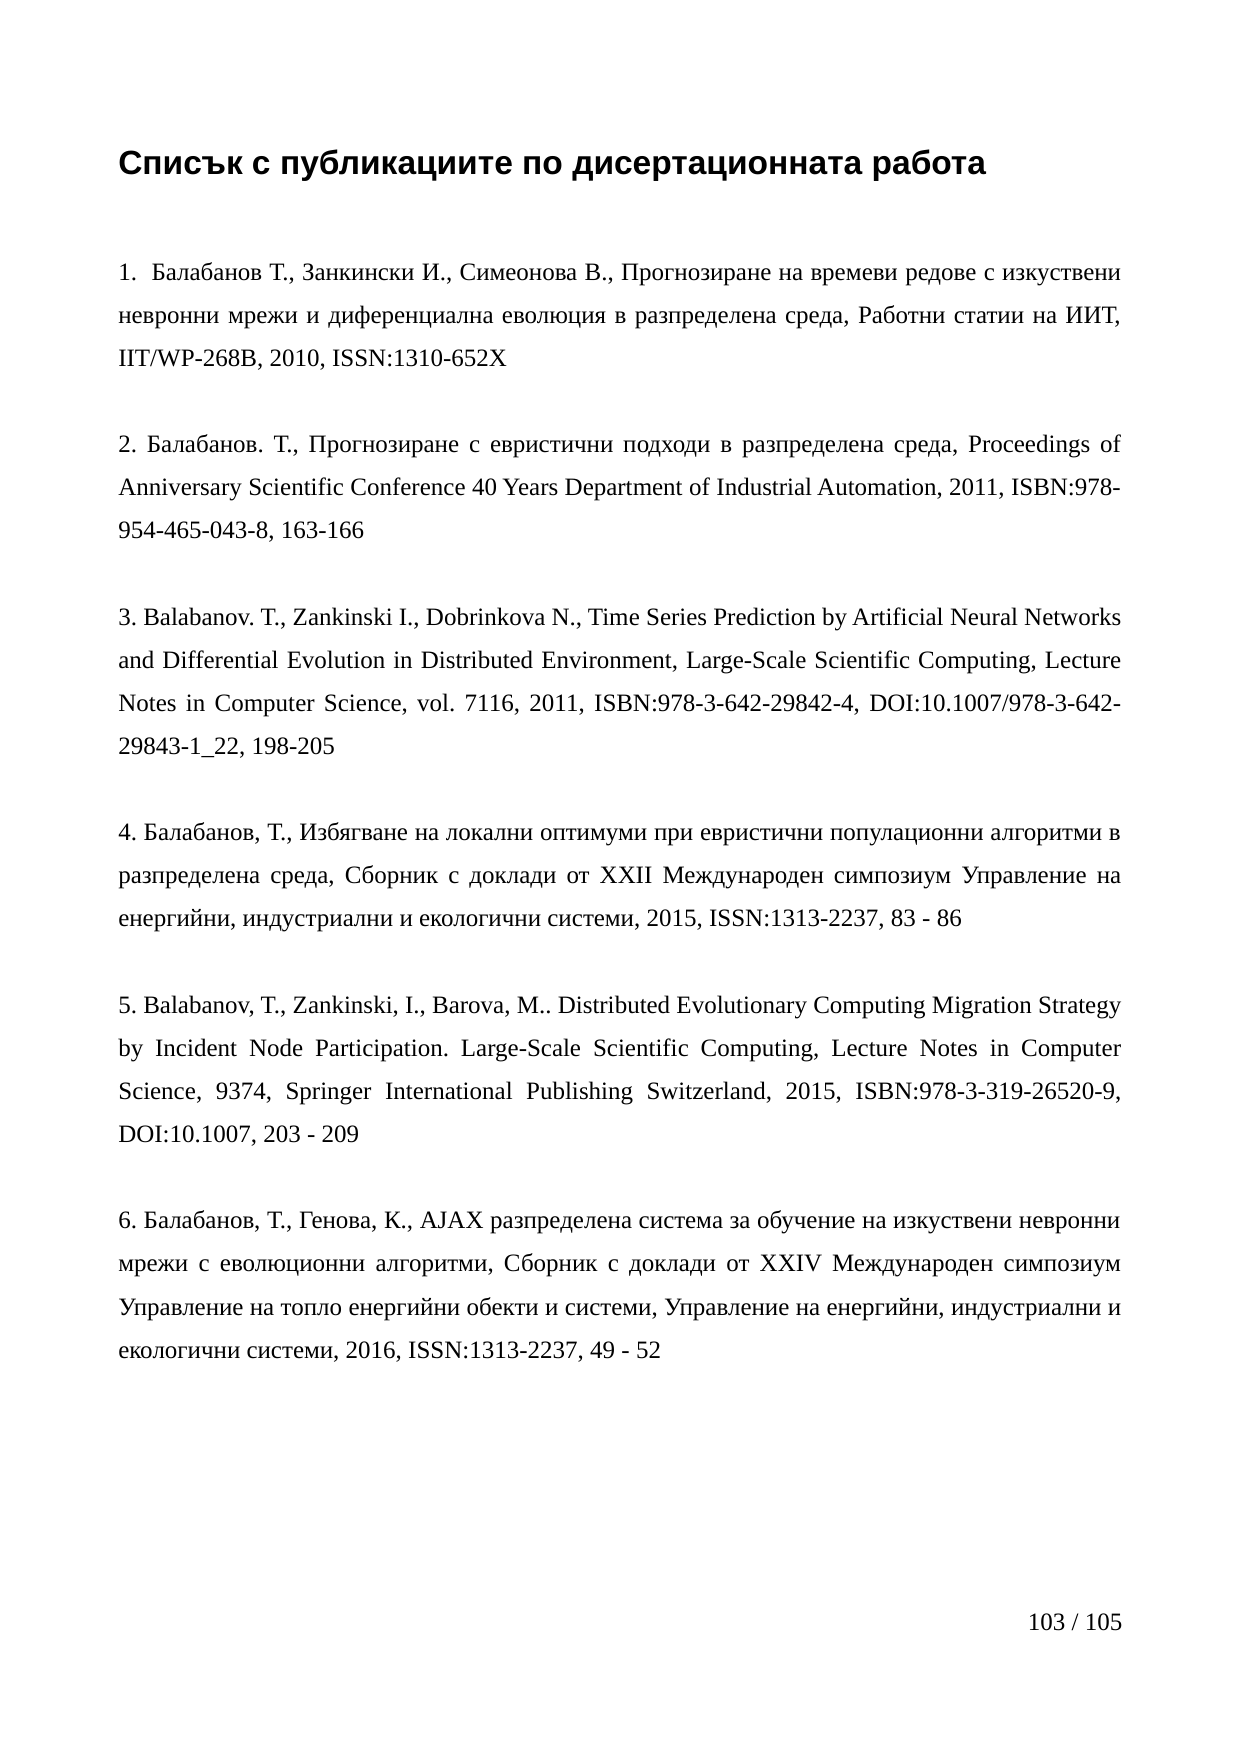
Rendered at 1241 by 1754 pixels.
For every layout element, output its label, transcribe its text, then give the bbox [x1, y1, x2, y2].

text 3. Balabanov. T., Zankinski I., Dobrinkova N., Time Series Prediction by Artificial Neural Networks and Differential Evolution in Distributed Environment, Large-Scale Scientific Computing, Lecture Notes in Computer Science, vol. 7116, 2011, ISBN:978-3-642-29842-4, DOI:10.1007/978-3-642-29843-1_22, 198-205 [118, 602, 1122, 760]
text 1. Балабанов Т., Занкински И., Симеонова В., Прогнозиране на времеви редове с изкуствени невронни мрежи и диференциална еволюция в разпределена среда, Работни статии на ИИТ, IIT/WP-268B, 2010, ISSN:1310-652X [118, 257, 1122, 372]
text 6. Балабанов, Т., Генова, К., AJAX разпределена система за обучение на изкуствени невронни мрежи с еволюционни алгоритми, Сборник с доклади от XXIV Международен симпозиум Управление на топло енергийни обекти и системи, Управление на енергийни, индустриални и екологични системи, 2016, ISSN:1313-2237, 49 - 52 [118, 1205, 1122, 1363]
subtitle Списък с публикациите по дисертационната работа [118, 143, 1122, 182]
text 4. Балабанов, Т., Избягване на локални оптимуми при евристични популационни алгоритми в разпределена среда, Сборник с доклади от XXII Международен симпозиум Управление на енергийни, индустриални и екологични системи, 2015, ISSN:1313-2237, 83 - 86 [118, 817, 1122, 932]
text 2. Балабанов. Т., Прогнозиране с евристични подходи в разпределена среда, Proceedings of Anniversary Scientific Conference 40 Years Department of Industrial Automation, 2011, ISBN:978-954-465-043-8, 163-166 [118, 429, 1122, 544]
text 5. Balabanov, T., Zankinski, I., Barova, M.. Distributed Evolutionary Computing Migration Strategy by Incident Node Participation. Large-Scale Scientific Computing, Lecture Notes in Computer Science, 9374, Springer International Publishing Switzerland, 2015, ISBN:978-3-319-26520-9, DOI:10.1007, 203 - 209 [118, 990, 1122, 1148]
